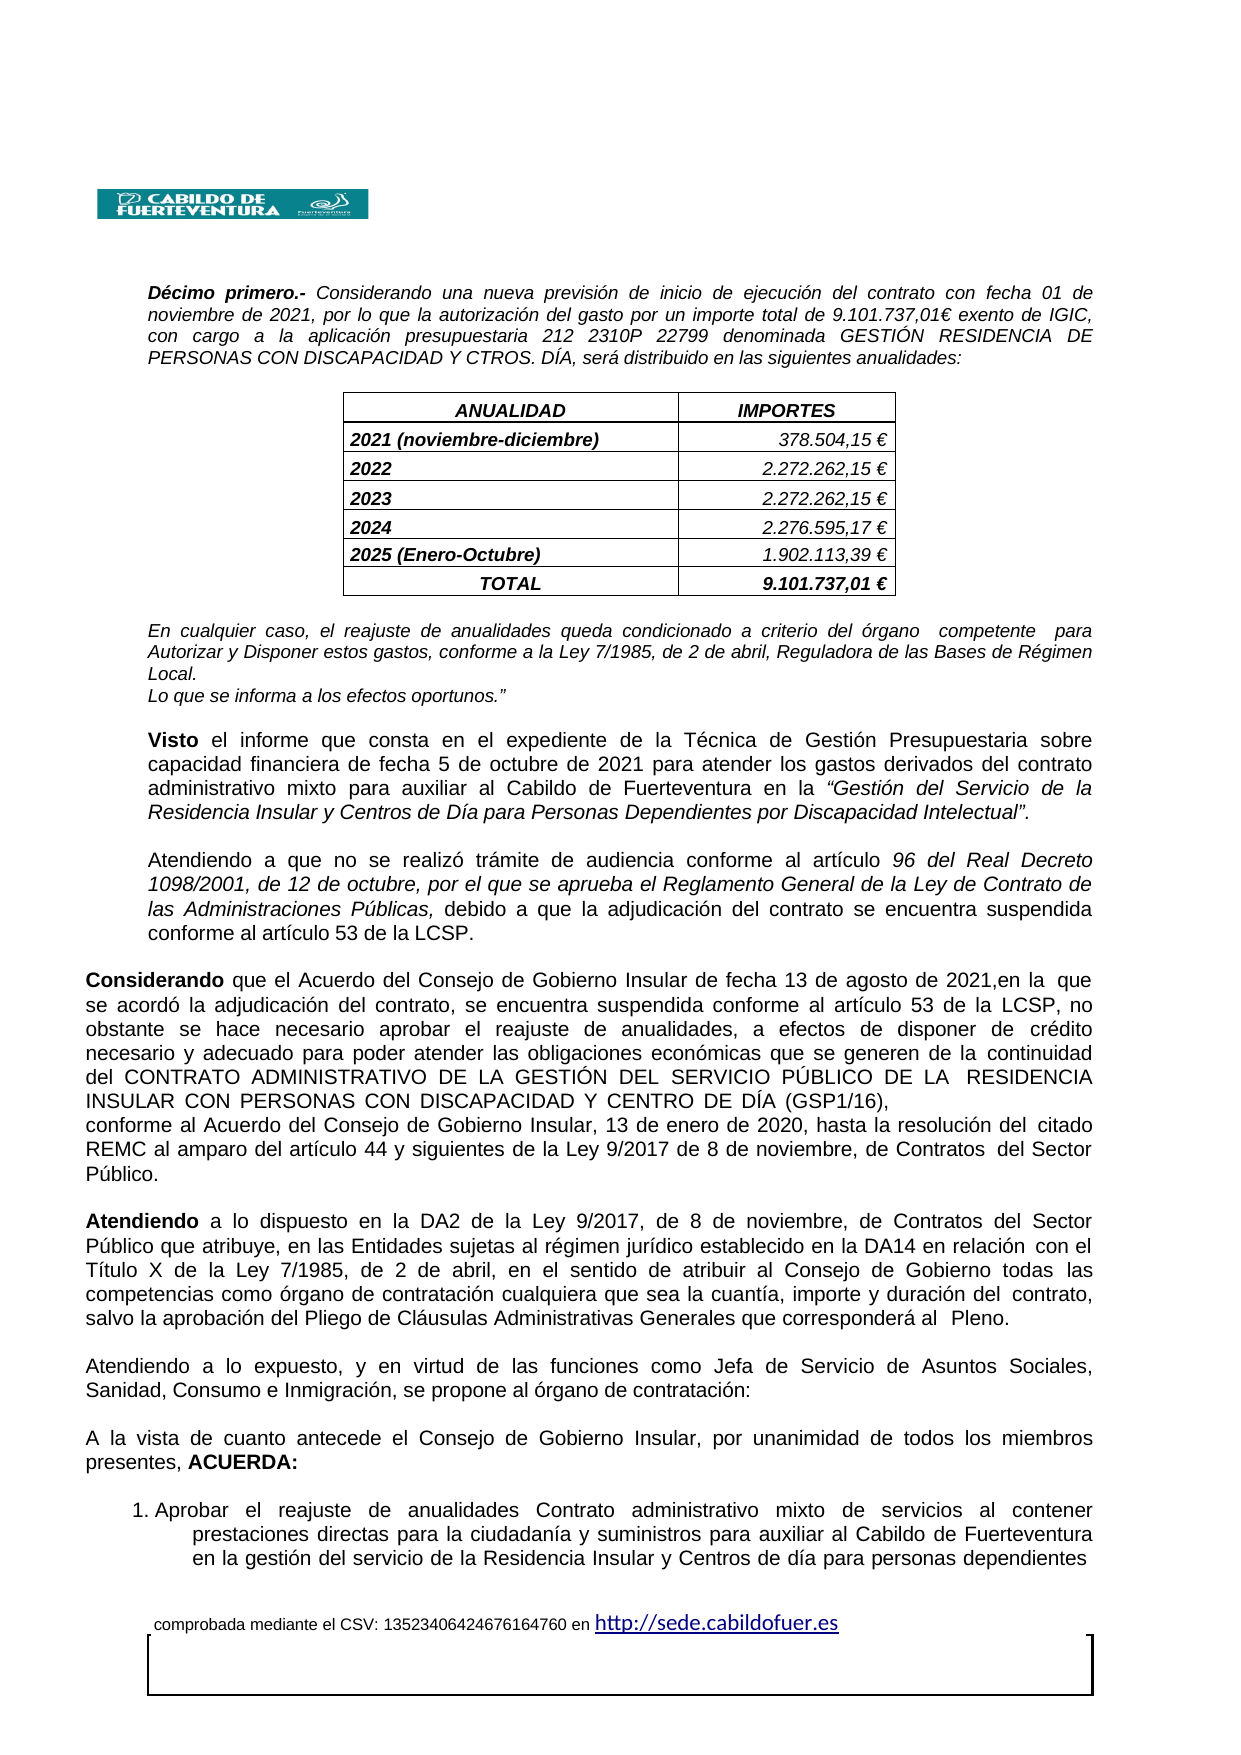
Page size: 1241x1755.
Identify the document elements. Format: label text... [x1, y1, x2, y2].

table_header ANUALIDAD [344, 393, 678, 421]
table_cell 1.902.113,39 € [679, 539, 895, 566]
table_cell 378.504,15 € [679, 423, 895, 451]
table_cell 2022 [344, 452, 678, 480]
text Considerando que el Acuerdo del Consejo de Gobierno Insular de fecha 13 de agosto de 2021,en la que se acordó la adjudicación del contrato, se encuentra suspendida conforme al artículo 53 de la LCSP, no obstante se hace necesario aprobar el reajuste de anualidades, a efectos de disponer de crédito necesario y adecuado para poder atender las obligaciones económicas que se generen de la continuidad del CONTRATO ADMINISTRATIVO DE LA GESTIÓN DEL SERVICIO PÚBLICO DE LA RESIDENCIA INSULAR CON PERSONAS CON DISCAPACIDAD Y CENTRO DE DÍA (GSP1/16), [85, 968, 1093, 1113]
text Lo que se informa a los efectos oportunos.” [148, 684, 1107, 706]
text Atendiendo a lo expuesto, y en virtud de las funciones como Jefa de Servicio de Asuntos Sociales, Sanidad, Consumo e Inmigración, se propone al órgano de contratación: [85, 1354, 1093, 1402]
table_cell 2.272.262,15 € [679, 452, 895, 480]
table_header IMPORTES [679, 393, 895, 421]
table_cell 2024 [344, 510, 678, 538]
table_cell TOTAL [344, 567, 678, 595]
text Décimo primero.- Considerando una nueva previsión de inicio de ejecución del contrato con fecha 01 de noviembre de 2021, por lo que la autorización del gasto por un importe total de 9.101.737,01€ exento de IGIC, con cargo a la aplicación presupuestaria 212 2310P 22799 denominada GESTIÓN RESIDENCIA DE PERSONAS CON DISCAPACIDAD Y CTROS. DÍA, será distribuido en las siguientes anualidades: [148, 282, 1093, 368]
table_cell 2025 (Enero-Octubre) [344, 539, 678, 566]
table_cell 2.276.595,17 € [679, 510, 895, 538]
list Aprobar el reajuste de anualidades Contrato administrativo mixto de servicios al contener prestaciones directas para la ciudadanía y suministros para auxiliar al Cabildo de Fuerteventura en la gestión del servicio de la Residencia Insular y Centros de día para personas dependientes [132, 1498, 1093, 1570]
table_cell 2021 (noviembre-diciembre) [344, 423, 678, 451]
text Atendiendo a que no se realizó trámite de audiencia conforme al artículo 96 del Real Decreto 1098/2001, de 12 de octubre, por el que se aprueba el Reglamento General de la Ley de Contrato de las Administraciones Públicas, debido a que la adjudicación del contrato se encuentra suspendida conforme al artículo 53 de la LCSP. [148, 848, 1093, 944]
table_cell 2.272.262,15 € [679, 481, 895, 509]
text A la vista de cuanto antecede el Consejo de Gobierno Insular, por unanimidad de todos los miembros presentes, ACUERDA: [85, 1426, 1093, 1474]
text En cualquier caso, el reajuste de anualidades queda condicionado a criterio del órgano competente para Autorizar y Disponer estos gastos, conforme a la Ley 7/1985, de 2 de abril, Reguladora de las Bases de Régimen Local. [148, 620, 1093, 684]
table_cell 2023 [344, 481, 678, 509]
table_cell 9.101.737,01 € [679, 567, 895, 595]
text Visto el informe que consta en el expediente de la Técnica de Gestión Presupuestaria sobre capacidad financiera de fecha 5 de octubre de 2021 para atender los gastos derivados del contrato administrativo mixto para auxiliar al Cabildo de Fuerteventura en la “Gestión del Servicio de la Residencia Insular y Centros de Día para Personas Dependientes por Discapacidad Intelectual”. [148, 728, 1093, 824]
text Atendiendo a lo dispuesto en la DA2 de la Ley 9/2017, de 8 de noviembre, de Contratos del Sector Público que atribuye, en las Entidades sujetas al régimen jurídico establecido en la DA14 en relación con el Título X de la Ley 7/1985, de 2 de abril, en el sentido de atribuir al Consejo de Gobierno todas las competencias como órgano de contratación cualquiera que sea la cuantía, importe y duración del contrato, salvo la aprobación del Pliego de Cláusulas Administrativas Generales que corresponderá al Pleno. [85, 1209, 1093, 1330]
text conforme al Acuerdo del Consejo de Gobierno Insular, 13 de enero de 2020, hasta la resolución del citado REMC al amparo del artículo 44 y siguientes de la Ley 9/2017 de 8 de noviembre, de Contratos del Sector Público. [85, 1113, 1093, 1185]
picture [97, 189, 369, 219]
